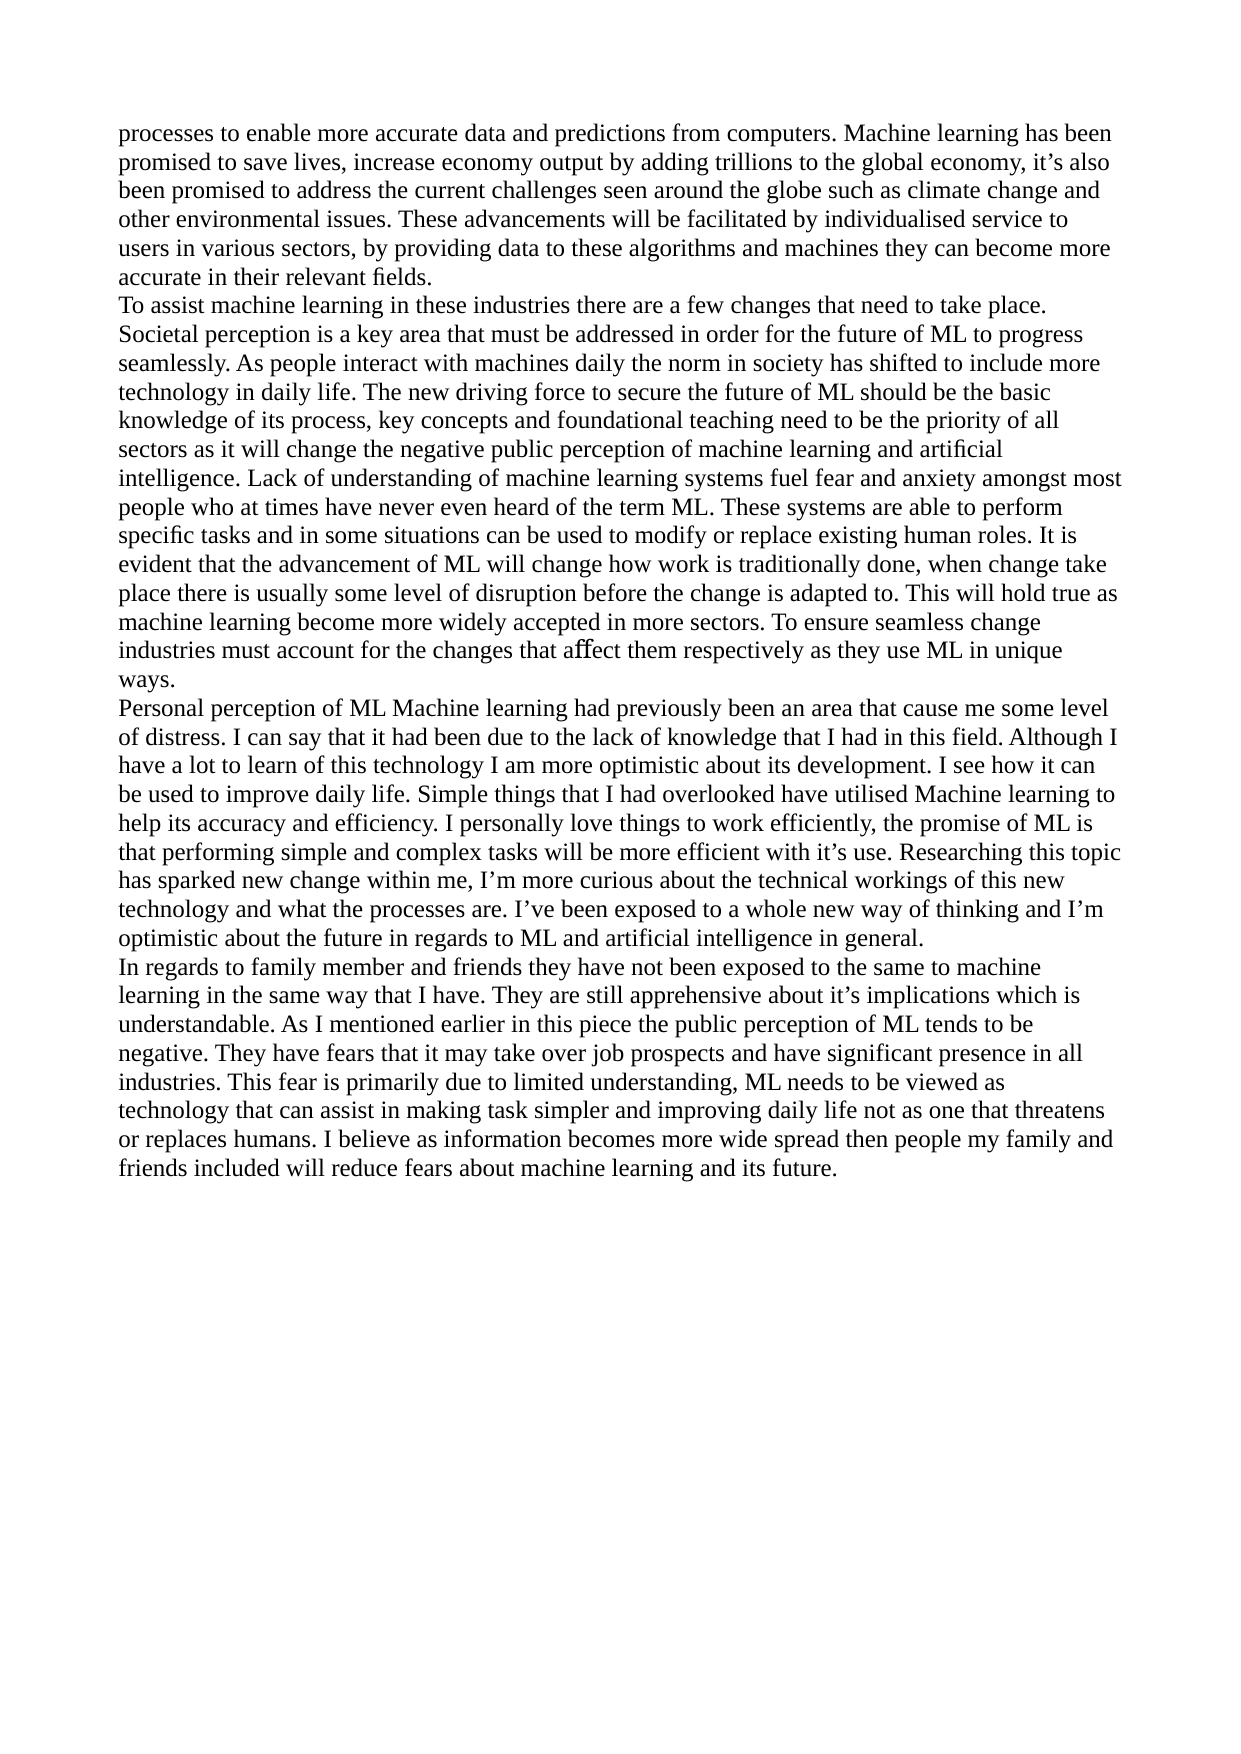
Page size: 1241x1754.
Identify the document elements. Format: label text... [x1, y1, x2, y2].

text processes to enable more accurate data and predictions from computers. Machine learning has been promised to save lives, increase economy output by adding trillions to the global economy, it’s also been promised to address the current challenges seen around the globe such as climate change and other environmental issues. These advancements will be facilitated by individualised service to users in various sectors, by providing data to these algorithms and machines they can become more accurate in their relevant ﬁelds. To assist machine learning in these industries there are a few changes that need to take place. Societal perception is a key area that must be addressed in order for the future of ML to progress seamlessly. As people interact with machines daily the norm in society has shifted to include more technology in daily life. The new driving force to secure the future of ML should be the basic knowledge of its process, key concepts and foundational teaching need to be the priority of all sectors as it will change the negative public perception of machine learning and artiﬁcial intelligence. Lack of understanding of machine learning systems fuel fear and anxiety amongst most people who at times have never even heard of the term ML. These systems are able to perform speciﬁc tasks and in some situations can be used to modify or replace existing human roles. It is evident that the advancement of ML will change how work is traditionally done, when change take place there is usually some level of disruption before the change is adapted to. This will hold true as machine learning become more widely accepted in more sectors. To ensure seamless change industries must account for the changes that aﬀect them respectively as they use ML in unique ways. Personal perception of ML Machine learning had previously been an area that cause me some level of distress. I can say that it had been due to the lack of knowledge that I had in this field. Although I have a lot to learn of this technology I am more optimistic about its development. I see how it can be used to improve daily life. Simple things that I had overlooked have utilised Machine learning to help its accuracy and efficiency. I personally love things to work efficiently, the promise of ML is that performing simple and complex tasks will be more efficient with it’s use. Researching this topic has sparked new change within me, I’m more curious about the technical workings of this new technology and what the processes are. I’ve been exposed to a whole new way of thinking and I’m optimistic about the future in regards to ML and artificial intelligence in general. In regards to family member and friends they have not been exposed to the same to machine learning in the same way that I have. They are still apprehensive about it’s implications which is understandable. As I mentioned earlier in this piece the public perception of ML tends to be negative. They have fears that it may take over job prospects and have significant presence in all industries. This fear is primarily due to limited understanding, ML needs to be viewed as technology that can assist in making task simpler and improving daily life not as one that threatens or replaces humans. I believe as information becomes more wide spread then people my family and friends included will reduce fears about machine learning and its future. [118, 118, 1122, 1211]
